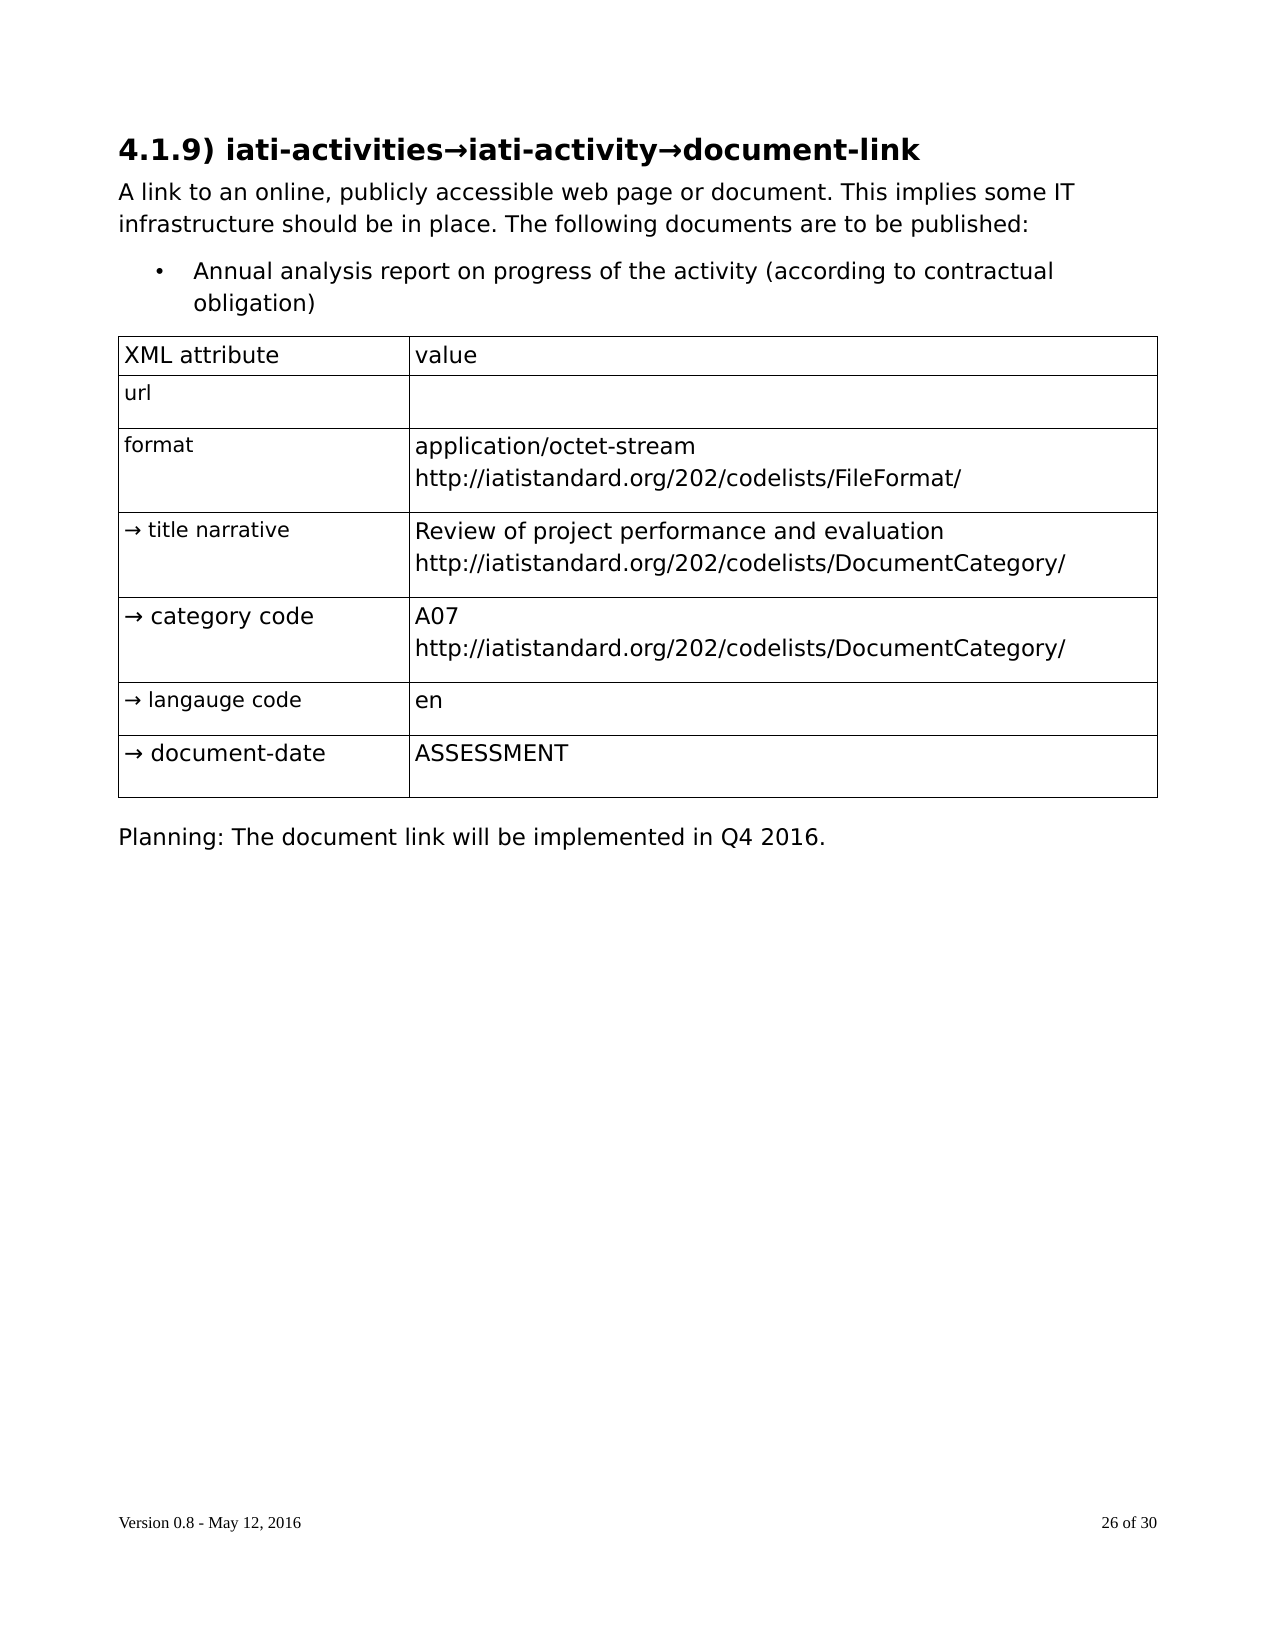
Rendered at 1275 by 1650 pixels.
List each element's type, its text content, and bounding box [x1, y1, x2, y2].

text Planning: The document link will be implemented in Q4 2016. [118, 824, 1157, 851]
table_cell A07 http://iatistandard.org/202/codelists/DocumentCategory/ [410, 598, 1157, 682]
table_header XML attribute [119, 337, 409, 375]
table_cell → title narrative [119, 513, 409, 597]
table_cell → langauge code [119, 683, 409, 735]
table_cell [410, 376, 1157, 427]
subtitle 4.1.9) iati-activities→iati-activity→document-link [118, 133, 1157, 167]
list Annual analysis report on progress of the activity (according to contractual obligation) [156, 258, 1157, 317]
table_cell ASSESSMENT [410, 736, 1157, 797]
table_cell Review of project performance and evaluation http://iatistandard.org/202/codelists/DocumentCategory/ [410, 513, 1157, 597]
table_cell → category code [119, 598, 409, 682]
table_cell → document-date [119, 736, 409, 797]
table_cell application/octet-stream http://iatistandard.org/202/codelists/FileFormat/ [410, 429, 1157, 512]
table_header value [410, 337, 1157, 375]
table_cell en [410, 683, 1157, 735]
text A link to an online, publicly accessible web page or document. This implies some IT infrastructure should be in place. The following documents are to be published: [118, 179, 1157, 238]
table_cell format [119, 429, 409, 512]
table_cell url [119, 376, 409, 427]
